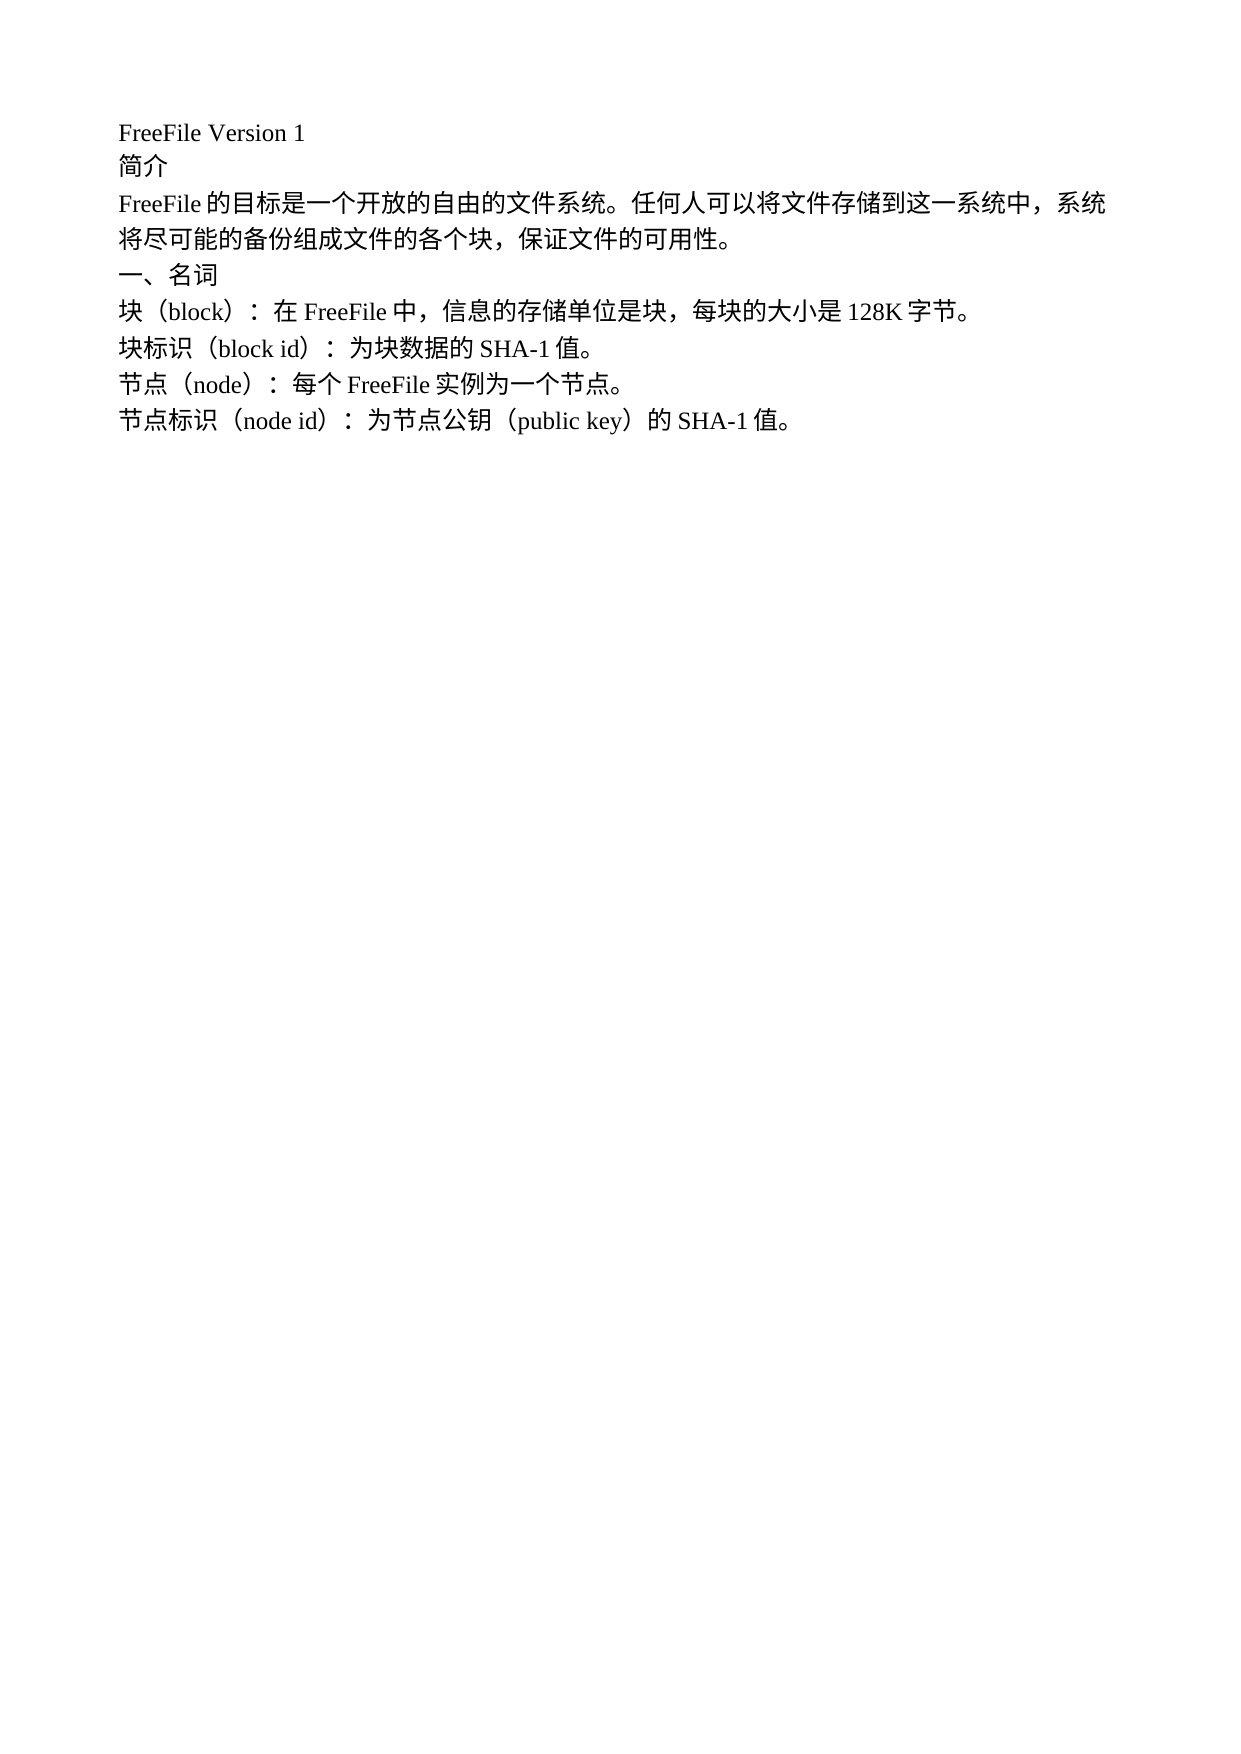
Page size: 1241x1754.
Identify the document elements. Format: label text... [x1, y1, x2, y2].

text 一、名词 [118, 256, 1122, 292]
text 简介 [118, 147, 1122, 183]
text FreeFile Version 1 [118, 118, 1122, 147]
text 块（block）：在FreeFile中，信息的存储单位是块，每块的大小是128K字节。 [118, 292, 1122, 328]
text FreeFile的目标是一个开放的自由的文件系统。任何人可以将文件存储到这一系统中，系统将尽可能的备份组成文件的各个块，保证文件的可用性。 [118, 183, 1122, 256]
text 节点（node）：每个FreeFile实例为一个节点。 [118, 364, 1122, 401]
text 块标识（block id）：为块数据的SHA-1值。 [118, 328, 1122, 364]
text 节点标识（node id）：为节点公钥（public key）的SHA-1值。 [118, 401, 1122, 437]
